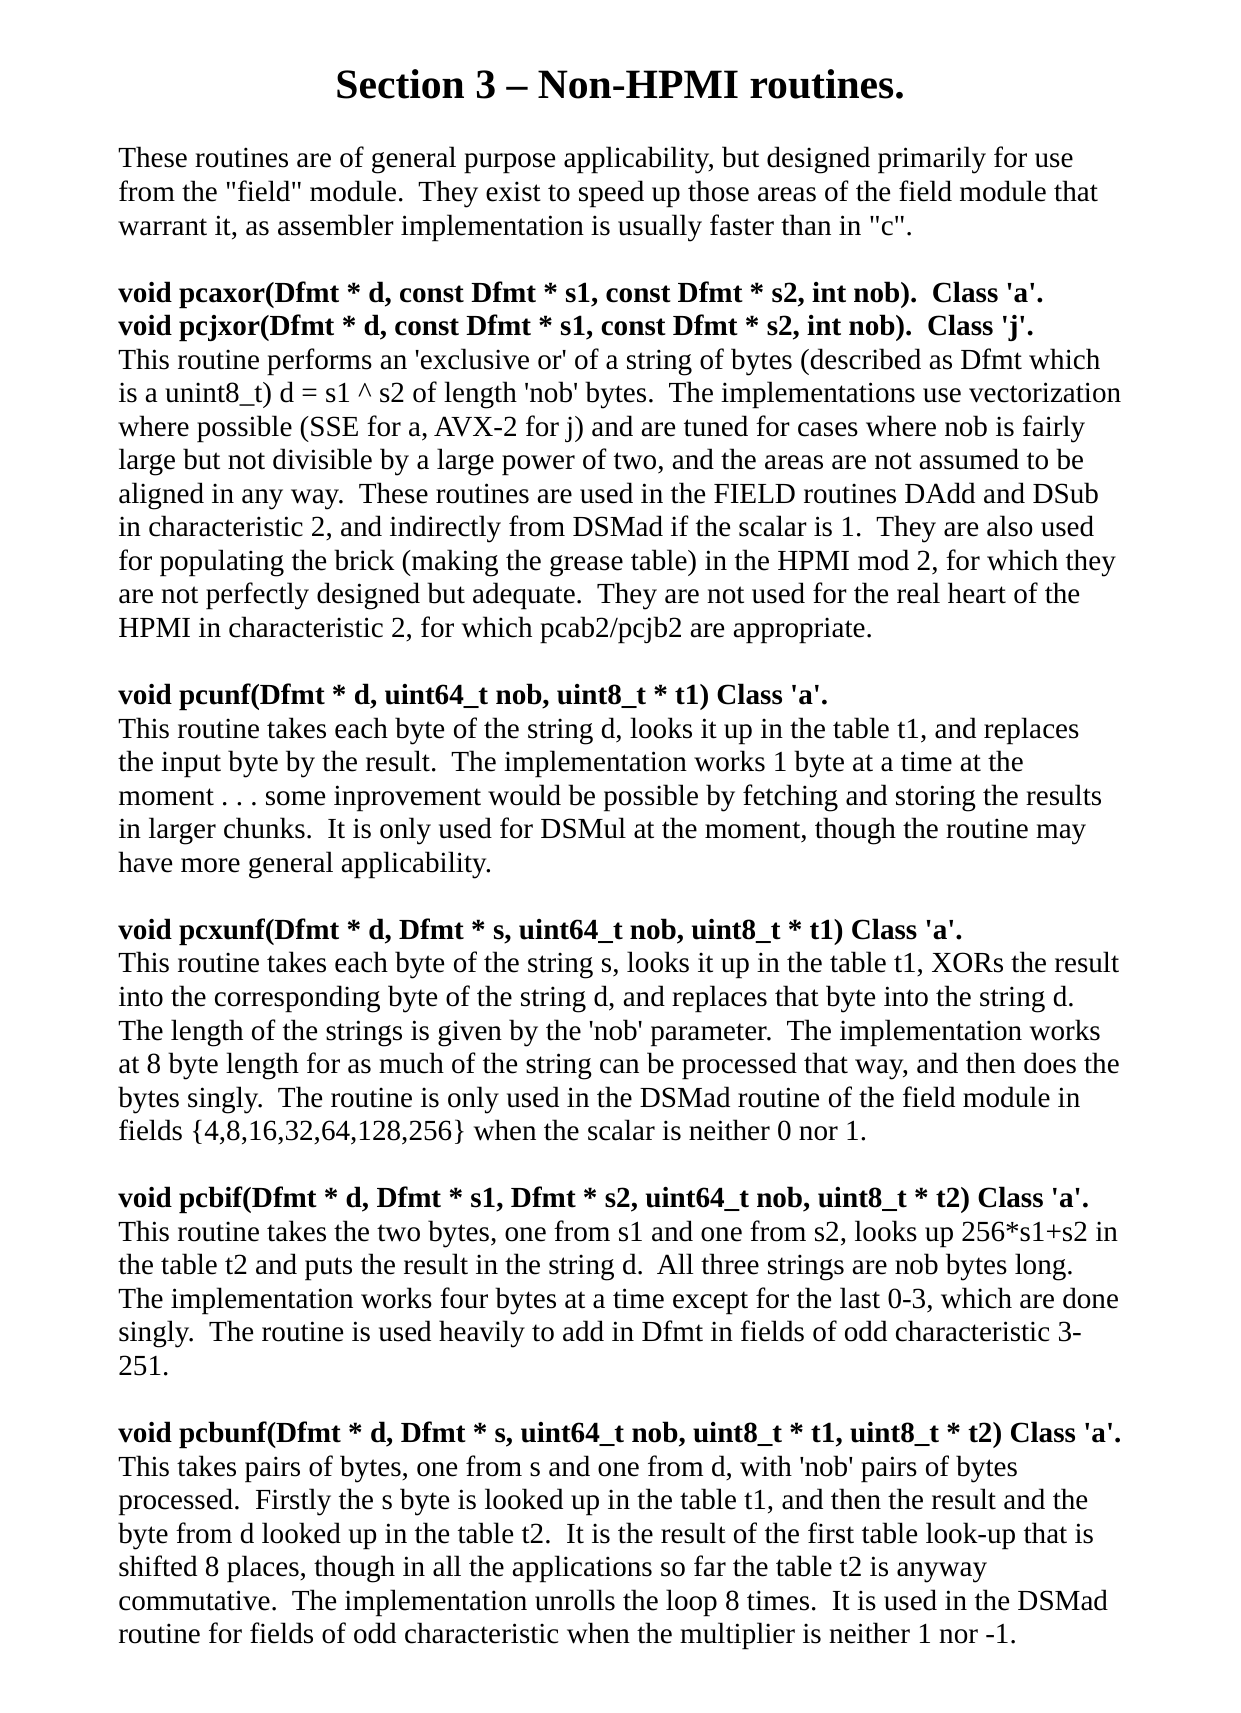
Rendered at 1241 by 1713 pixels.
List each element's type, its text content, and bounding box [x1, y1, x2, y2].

text void pcunf(Dfmt * d, uint64_t nob, uint8_t * t1) Class 'a'. [118, 677, 1122, 711]
text Section 3 – Non-HPMI routines. [118, 59, 1122, 107]
text This routine performs an 'exclusive or' of a string of bytes (described as Dfmt which is a unint8_t) d = s1 ^ s2 of length 'nob' bytes. The implementations use vectorization where possible (SSE for a, AVX-2 for j) and are tuned for cases where nob is fairly large but not divisible by a large power of two, and the areas are not assumed to be aligned in any way. These routines are used in the FIELD routines DAdd and DSub in characteristic 2, and indirectly from DSMad if the scalar is 1. They are also used for populating the brick (making the grease table) in the HPMI mod 2, for which they are not perfectly designed but adequate. They are not used for the real heart of the HPMI in characteristic 2, for which pcab2/pcjb2 are appropriate. [118, 342, 1122, 644]
text This routine takes each byte of the string d, looks it up in the table t1, and replaces the input byte by the result. The implementation works 1 byte at a time at the moment . . . some inprovement would be possible by fetching and storing the results in larger chunks. It is only used for DSMul at the moment, though the routine may have more general applicability. [118, 711, 1122, 878]
text void pcbif(Dfmt * d, Dfmt * s1, Dfmt * s2, uint64_t nob, uint8_t * t2) Class 'a'. [118, 1180, 1122, 1214]
text These routines are of general purpose applicability, but designed primarily for use from the "field" module. They exist to speed up those areas of the field module that warrant it, as assembler implementation is usually faster than in "c". [118, 141, 1122, 241]
text This routine takes the two bytes, one from s1 and one from s2, looks up 256*s1+s2 in the table t2 and puts the result in the string d. All three strings are nob bytes long. The implementation works four bytes at a time except for the last 0-3, which are done singly. The routine is used heavily to add in Dfmt in fields of odd characteristic 3-251. [118, 1214, 1122, 1382]
text This routine takes each byte of the string s, looks it up in the table t1, XORs the result into the corresponding byte of the string d, and replaces that byte into the string d. The length of the strings is given by the 'nob' parameter. The implementation works at 8 byte length for as much of the string can be processed that way, and then does the bytes singly. The routine is only used in the DSMad routine of the field module in fields {4,8,16,32,64,128,256} when the scalar is neither 0 nor 1. [118, 946, 1122, 1147]
text void pcaxor(Dfmt * d, const Dfmt * s1, const Dfmt * s2, int nob). Class 'a'. [118, 275, 1122, 308]
text This takes pairs of bytes, one from s and one from d, with 'nob' pairs of bytes processed. Firstly the s byte is looked up in the table t1, and then the result and the byte from d looked up in the table t2. It is the result of the first table look-up that is shifted 8 places, though in all the applications so far the table t2 is anyway commutative. The implementation unrolls the loop 8 times. It is used in the DSMad routine for fields of odd characteristic when the multiplier is neither 1 nor -1. [118, 1449, 1122, 1650]
text void pcbunf(Dfmt * d, Dfmt * s, uint64_t nob, uint8_t * t1, uint8_t * t2) Class 'a'. [118, 1415, 1122, 1449]
text void pcxunf(Dfmt * d, Dfmt * s, uint64_t nob, uint8_t * t1) Class 'a'. [118, 912, 1122, 946]
text void pcjxor(Dfmt * d, const Dfmt * s1, const Dfmt * s2, int nob). Class 'j'. [118, 308, 1122, 342]
